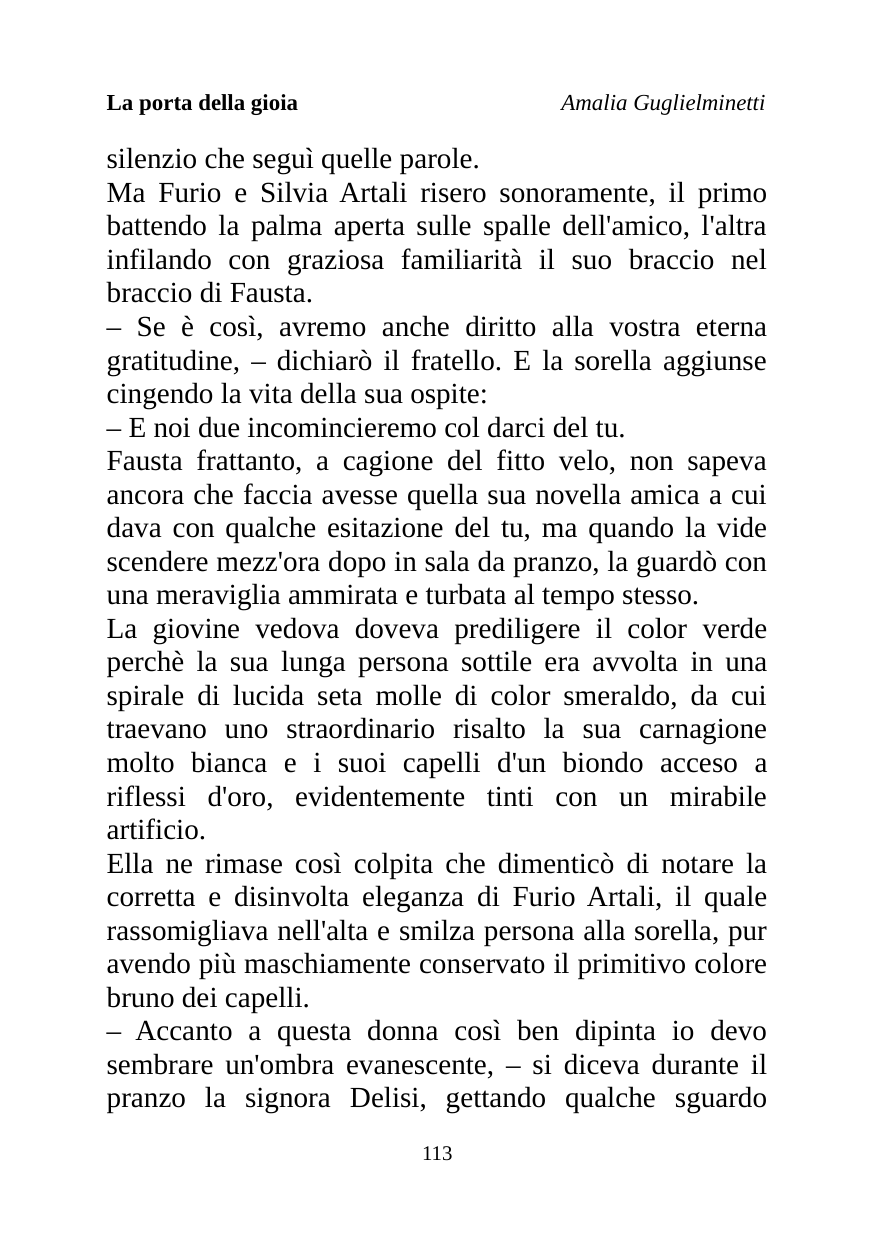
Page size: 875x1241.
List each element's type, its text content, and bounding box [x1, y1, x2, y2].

text Fausta frattanto, a cagione del fitto velo, non sapeva ancora che faccia avesse quella sua novella amica a cui dava con qualche esitazione del tu, ma quando la vide scendere mezz'ora dopo in sala da pranzo, la guardò con una meraviglia ammirata e turbata al tempo stesso. [106, 443, 768, 611]
text Ella ne rimase così colpita che dimenticò di notare la corretta e disinvolta eleganza di Furio Artali, il quale rassomigliava nell'alta e smilza persona alla sorella, pur avendo più maschiamente conservato il primitivo colore bruno dei capelli. [106, 846, 768, 1013]
text silenzio che seguì quelle parole. [106, 141, 768, 175]
text – Accanto a questa donna così ben dipinta io devo sembrare un'ombra evanescente, – si diceva durante il pranzo la signora Delisi, gettando qualche sguardo [106, 1013, 768, 1114]
text La giovine vedova doveva prediligere il color verde perchè la sua lunga persona sottile era avvolta in una spirale di lucida seta molle di color smeraldo, da cui traevano uno straordinario risalto la sua carnagione molto bianca e i suoi capelli d'un biondo acceso a riflessi d'oro, evidentemente tinti con un mirabile artificio. [106, 611, 768, 846]
text – Se è così, avremo anche diritto alla vostra eterna gratitudine, – dichiarò il fratello. E la sorella aggiunse cingendo la vita della sua ospite: [106, 309, 768, 410]
text Ma Furio e Silvia Artali risero sonoramente, il primo battendo la palma aperta sulle spalle dell'amico, l'altra infilando con graziosa familiarità il suo braccio nel braccio di Fausta. [106, 175, 768, 309]
text – E noi due incomincieremo col darci del tu. [106, 410, 768, 443]
